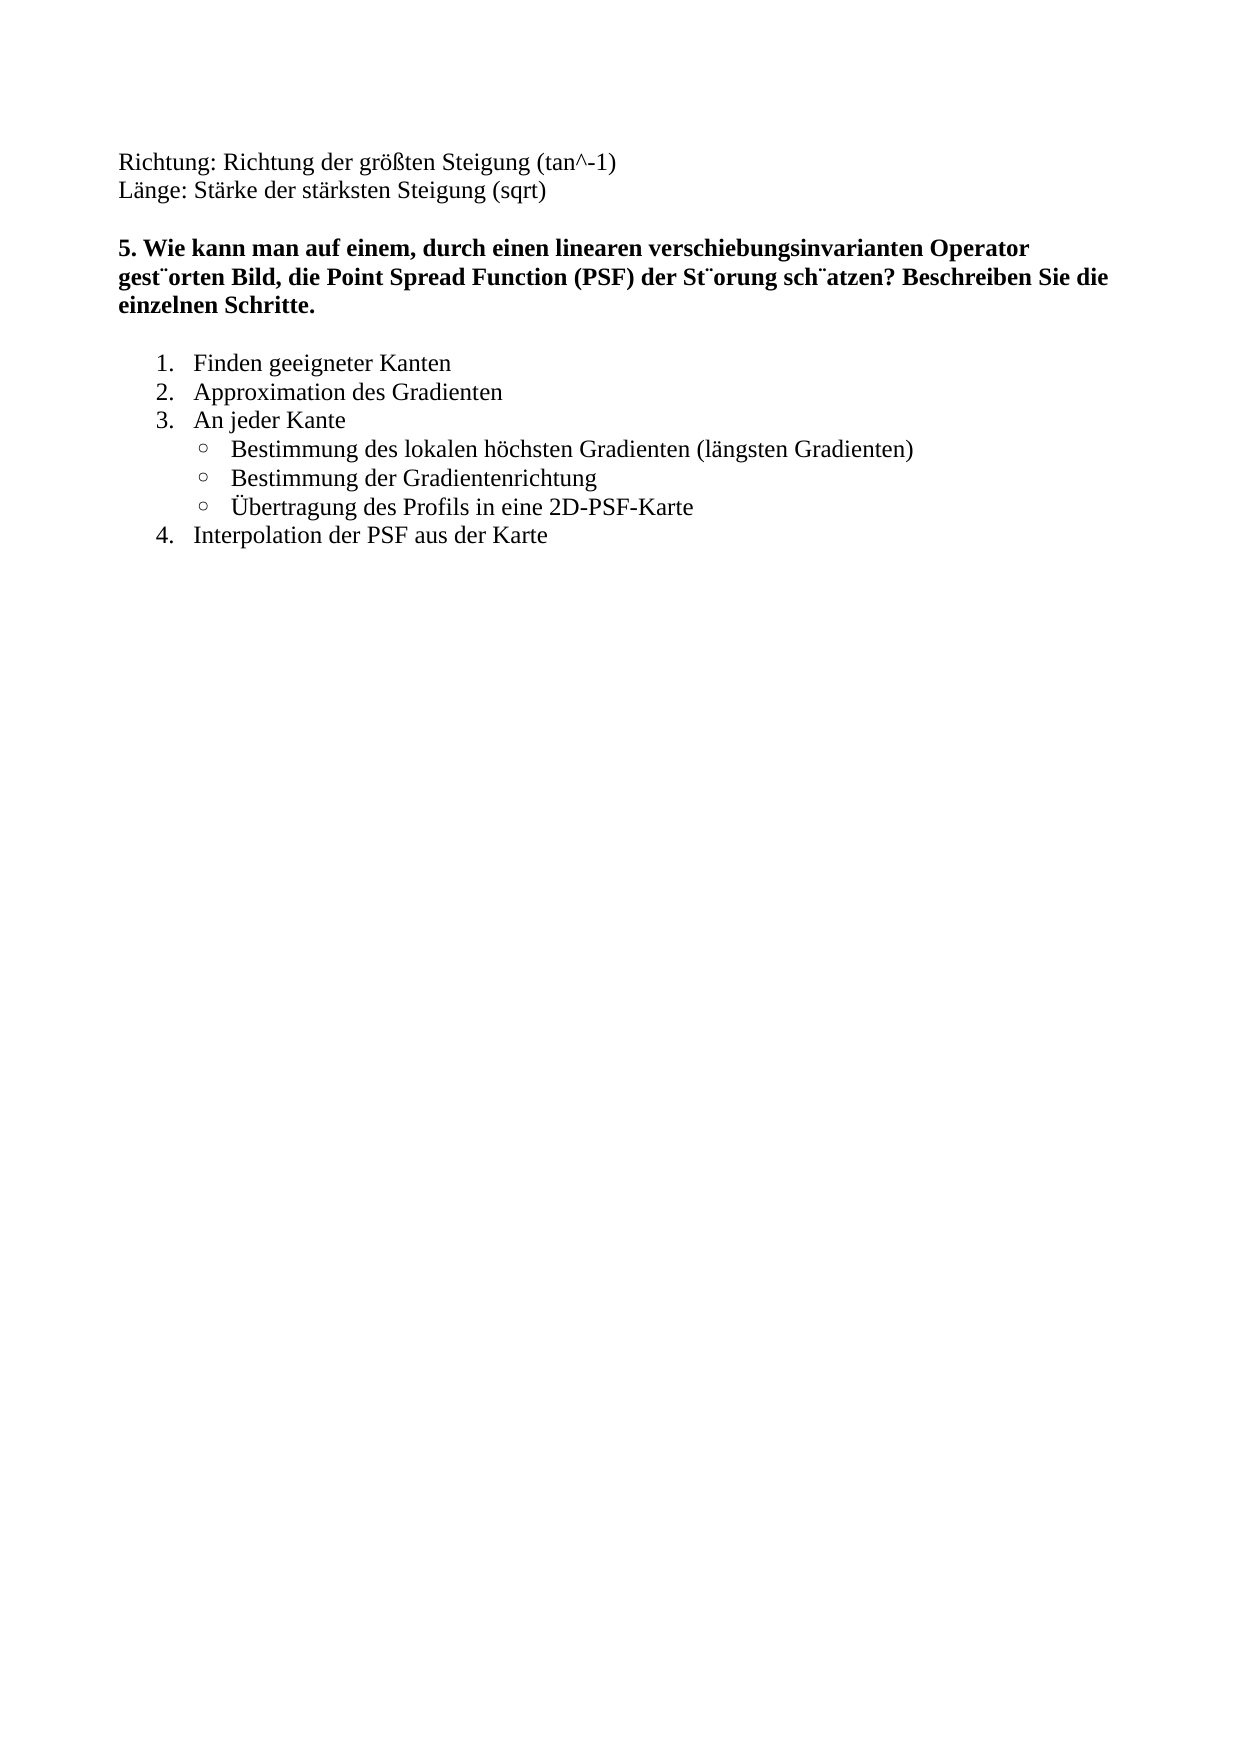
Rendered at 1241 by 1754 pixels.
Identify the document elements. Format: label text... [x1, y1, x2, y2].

text 5. Wie kann man auf einem, durch einen linearen verschiebungsinvarianten Operator gest¨orten Bild, die Point Spread Function (PSF) der St¨orung sch¨atzen? Beschreiben Sie die einzelnen Schritte. [118, 233, 1122, 319]
list An jeder Kante [156, 406, 1122, 434]
text Richtung: Richtung der größten Steigung (tan^-1) [118, 147, 1122, 176]
list Finden geeigneter Kanten [156, 348, 1122, 377]
list Bestimmung der Gradientenrichtung [193, 463, 1122, 492]
list Interpolation der PSF aus der Karte [156, 521, 1122, 549]
list Approximation des Gradienten [156, 377, 1122, 406]
list Bestimmung des lokalen höchsten Gradienten (längsten Gradienten) [193, 434, 1122, 463]
text Länge: Stärke der stärksten Steigung (sqrt) [118, 176, 1122, 204]
list Übertragung des Profils in eine 2D-PSF-Karte [193, 492, 1122, 521]
